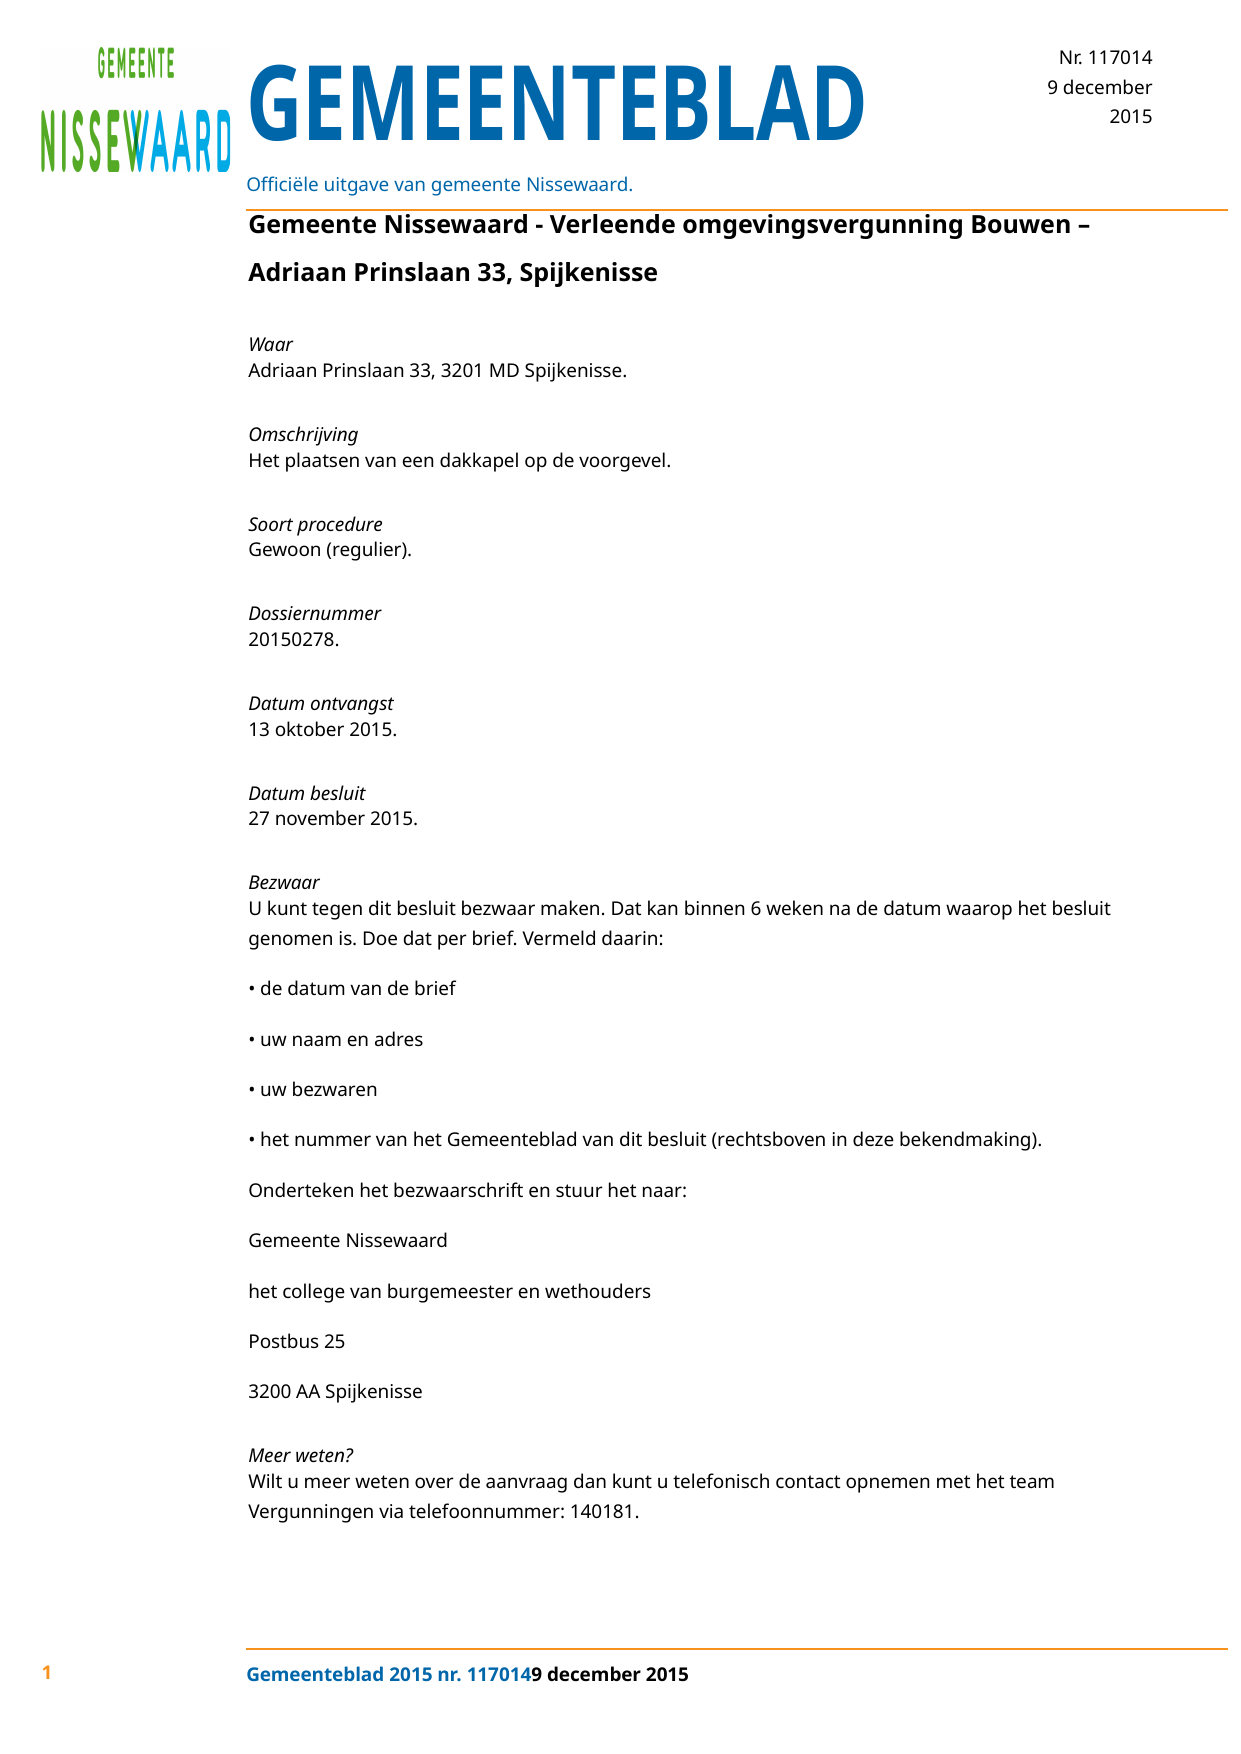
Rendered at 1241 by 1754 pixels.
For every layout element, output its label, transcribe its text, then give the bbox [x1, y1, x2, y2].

text 27 november 2015. [248, 806, 1152, 831]
text U kunt tegen dit besluit bezwaar maken. Dat kan binnen 6 weken na de datum waarop het besluit genomen is. Doe dat per brief. Vermeld daarin: [248, 895, 1152, 951]
text Waar [248, 331, 1152, 357]
text Wilt u meer weten over de aanvraag dan kunt u telefonisch contact opnemen met het team Vergunningen via telefoonnummer: 140181. [248, 1468, 1152, 1524]
text Adriaan Prinslaan 33, 3201 MD Spijkenisse. [248, 357, 1152, 383]
text het college van burgemeester en wethouders [248, 1278, 1152, 1303]
text Onderteken het bezwaarschrift en stuur het naar: [248, 1177, 1152, 1203]
text Het plaatsen van een dakkapel op de voorgevel. [248, 447, 1152, 473]
text Postbus 25 [248, 1328, 1152, 1354]
text Meer weten? [248, 1443, 1152, 1468]
picture [154, 157, 165, 172]
text Gewoon (regulier). [248, 537, 1152, 562]
text Gemeente Nissewaard - Verleende omgevingsvergunning Bouwen – Adriaan Prinslaan 33, Spijkenisse [248, 211, 1152, 288]
text • uw bezwaren [248, 1076, 1152, 1102]
text Gemeente Nissewaard [248, 1227, 1152, 1253]
text Soort procedure [248, 511, 1152, 537]
text Dossiernummer [248, 601, 1152, 626]
text • het nummer van het Gemeenteblad van dit besluit (rechtsboven in deze bekendmaking). [248, 1127, 1152, 1152]
picture [200, 151, 206, 172]
text 20150278. [248, 626, 1152, 652]
picture [41, 47, 231, 172]
text • de datum van de brief [248, 975, 1152, 1001]
text Bezwaar [248, 869, 1152, 895]
text • uw naam en adres [248, 1026, 1152, 1051]
text Datum ontvangst [248, 690, 1152, 716]
text 3200 AA Spijkenisse [248, 1379, 1152, 1404]
text 13 oktober 2015. [248, 716, 1152, 742]
picture [176, 157, 187, 172]
picture [201, 122, 206, 138]
text Omschrijving [248, 421, 1152, 447]
picture [222, 122, 227, 160]
text Datum besluit [248, 780, 1152, 806]
